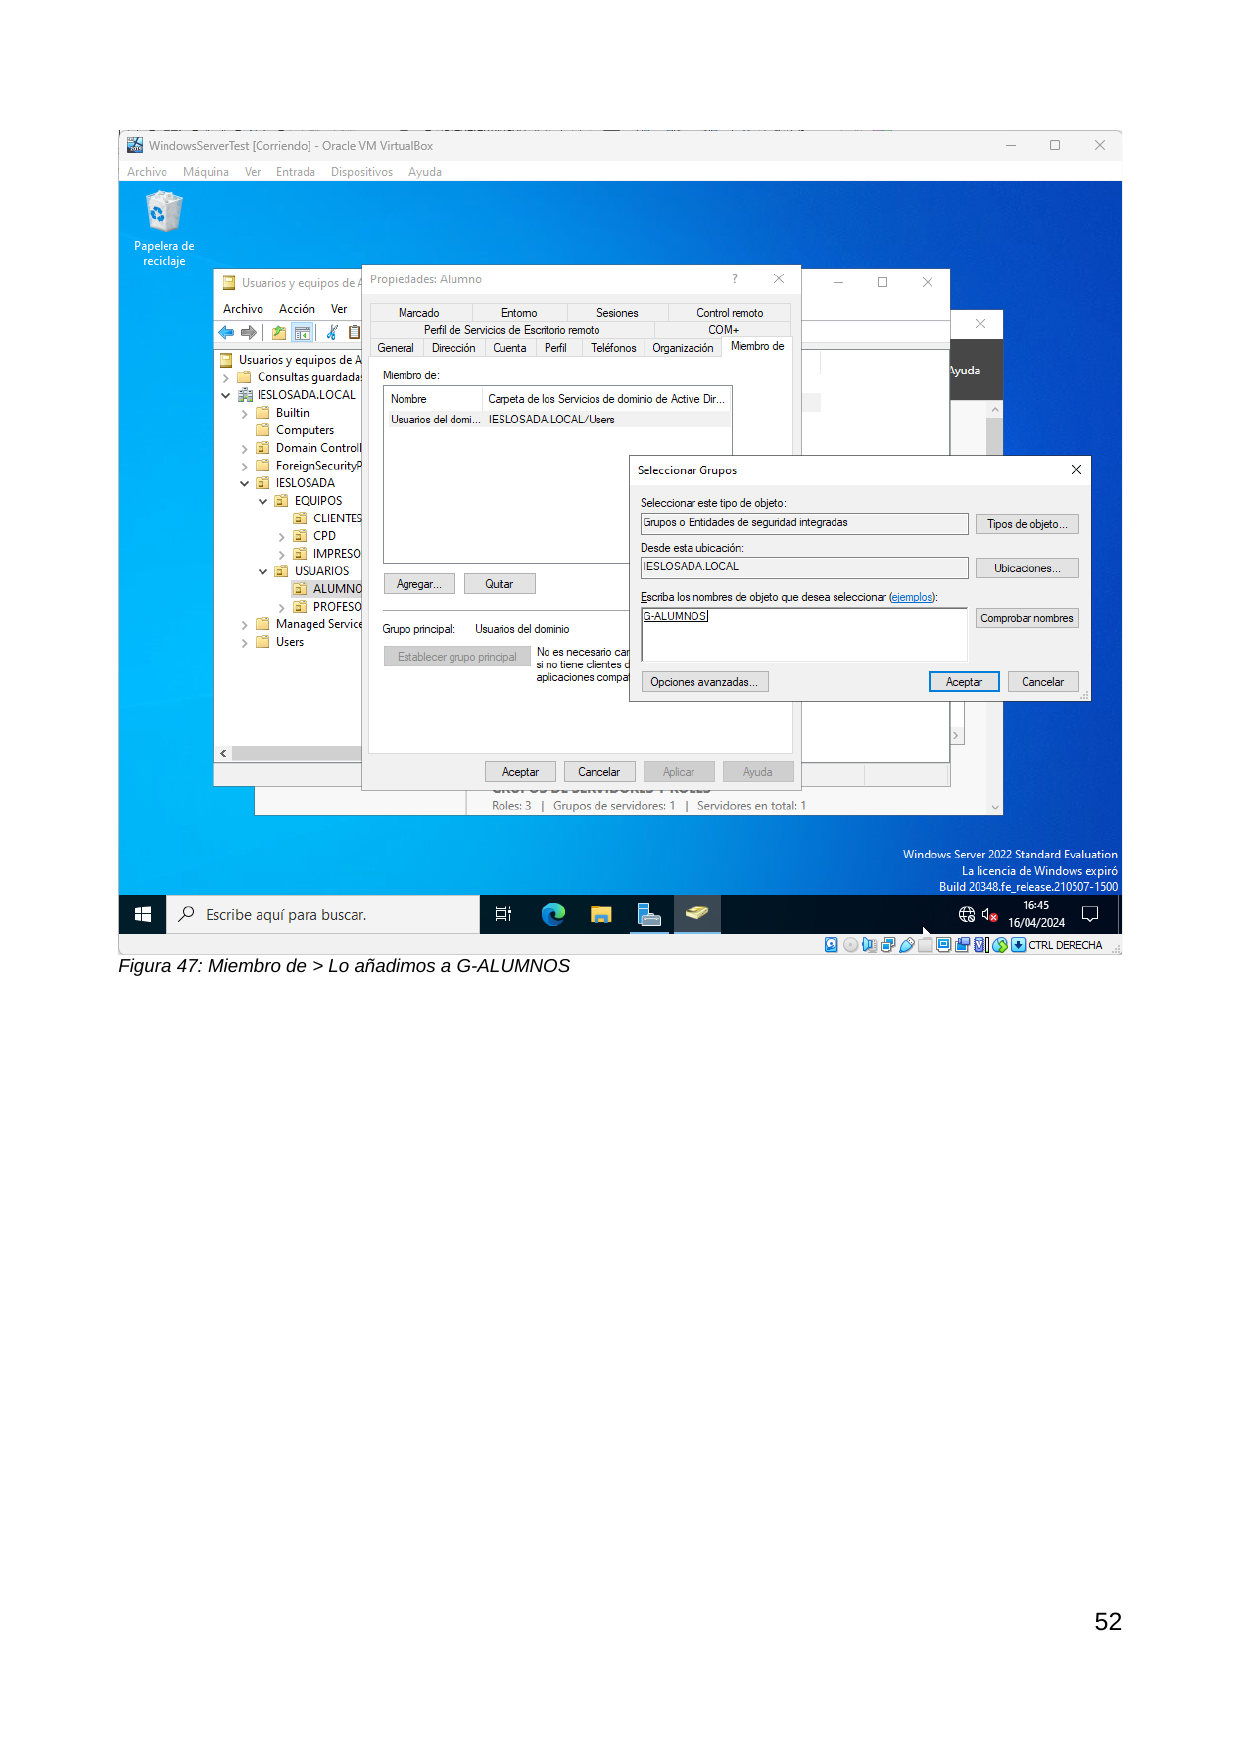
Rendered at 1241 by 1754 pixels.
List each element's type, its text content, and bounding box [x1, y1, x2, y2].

picture [147, 191, 182, 231]
text Figura 47: Miembro de > Lo añadimos a G-ALUMNOS [118, 955, 1122, 976]
picture [118, 130, 1123, 955]
